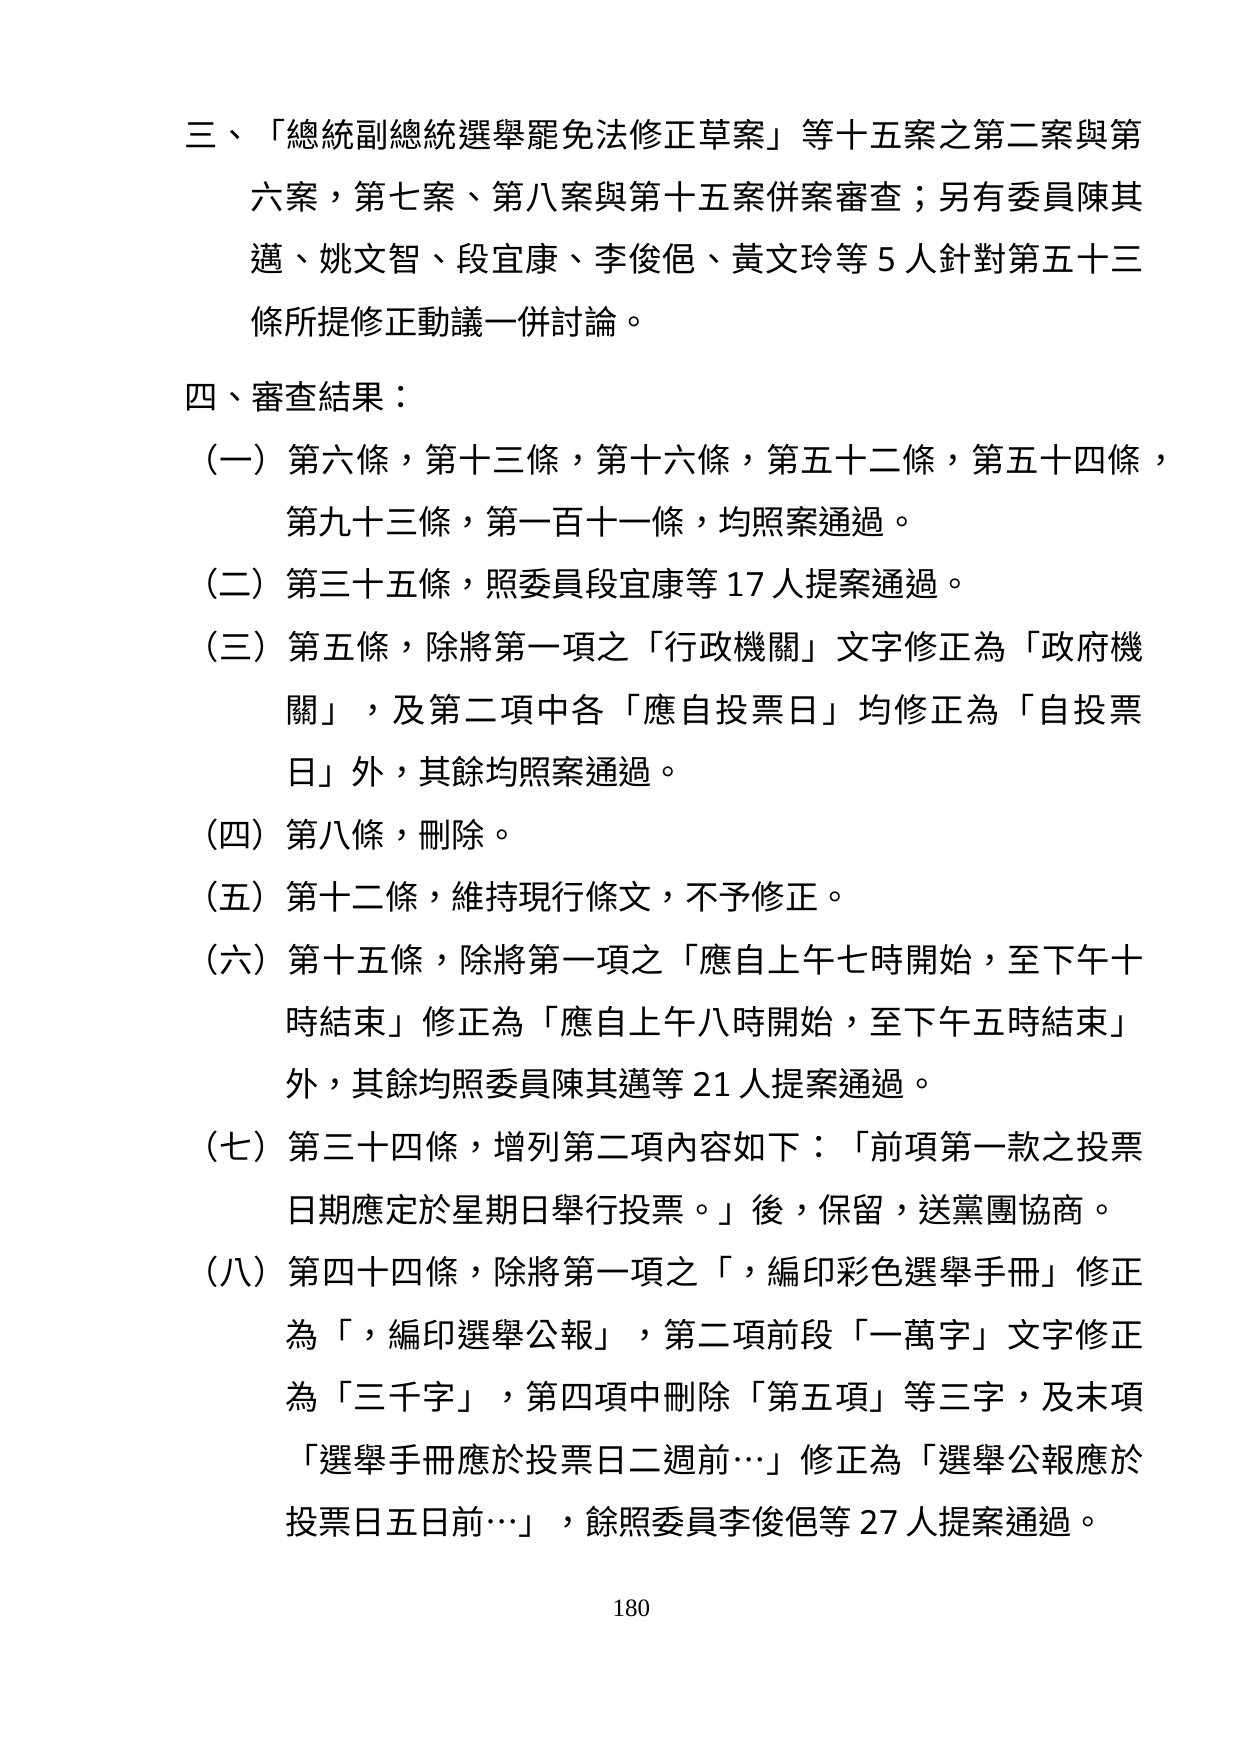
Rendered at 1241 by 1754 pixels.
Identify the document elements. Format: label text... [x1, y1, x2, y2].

text （五）第十二條，維持現行條文，不予修正。 [185, 853, 1144, 916]
text （四）第八條，刪除。 [185, 791, 1144, 853]
text （七）第三十四條，增列第二項內容如下：「前項第一款之投票日期應定於星期日舉行投票。」後，保留，送黨團協商。 [185, 1103, 1144, 1228]
text （三）第五條，除將第一項之「行政機關」文字修正為「政府機關」，及第二項中各「應自投票日」均修正為「自投票日」外，其餘均照案通過。 [185, 603, 1144, 791]
text （一）第六條，第十三條，第十六條，第五十二條，第五十四條，第九十三條，第一百十一條，均照案通過。 [185, 416, 1144, 541]
text 四、審查結果： [151, 353, 1144, 416]
text （八）第四十四條，除將第一項之「，編印彩色選舉手冊」修正為「，編印選舉公報」，第二項前段「一萬字」文字修正為「三千字」，第四項中刪除「第五項」等三字，及末項「選舉手冊應於投票日二週前…」修正為「選舉公報應於投票日五日前…」，餘照委員李俊俋等27人提案通過。 [185, 1228, 1144, 1541]
text （六）第十五條，除將第一項之「應自上午七時開始，至下午十時結束」修正為「應自上午八時開始，至下午五時結束」外，其餘均照委員陳其邁等21人提案通過。 [185, 916, 1144, 1103]
text （二）第三十五條，照委員段宜康等17人提案通過。 [185, 541, 1144, 603]
text 三、「總統副總統選舉罷免法修正草案」等十五案之第二案與第六案，第七案、第八案與第十五案併案審查；另有委員陳其邁、姚文智、段宜康、李俊俋、黃文玲等5人針對第五十三條所提修正動議一併討論。 [184, 91, 1144, 341]
